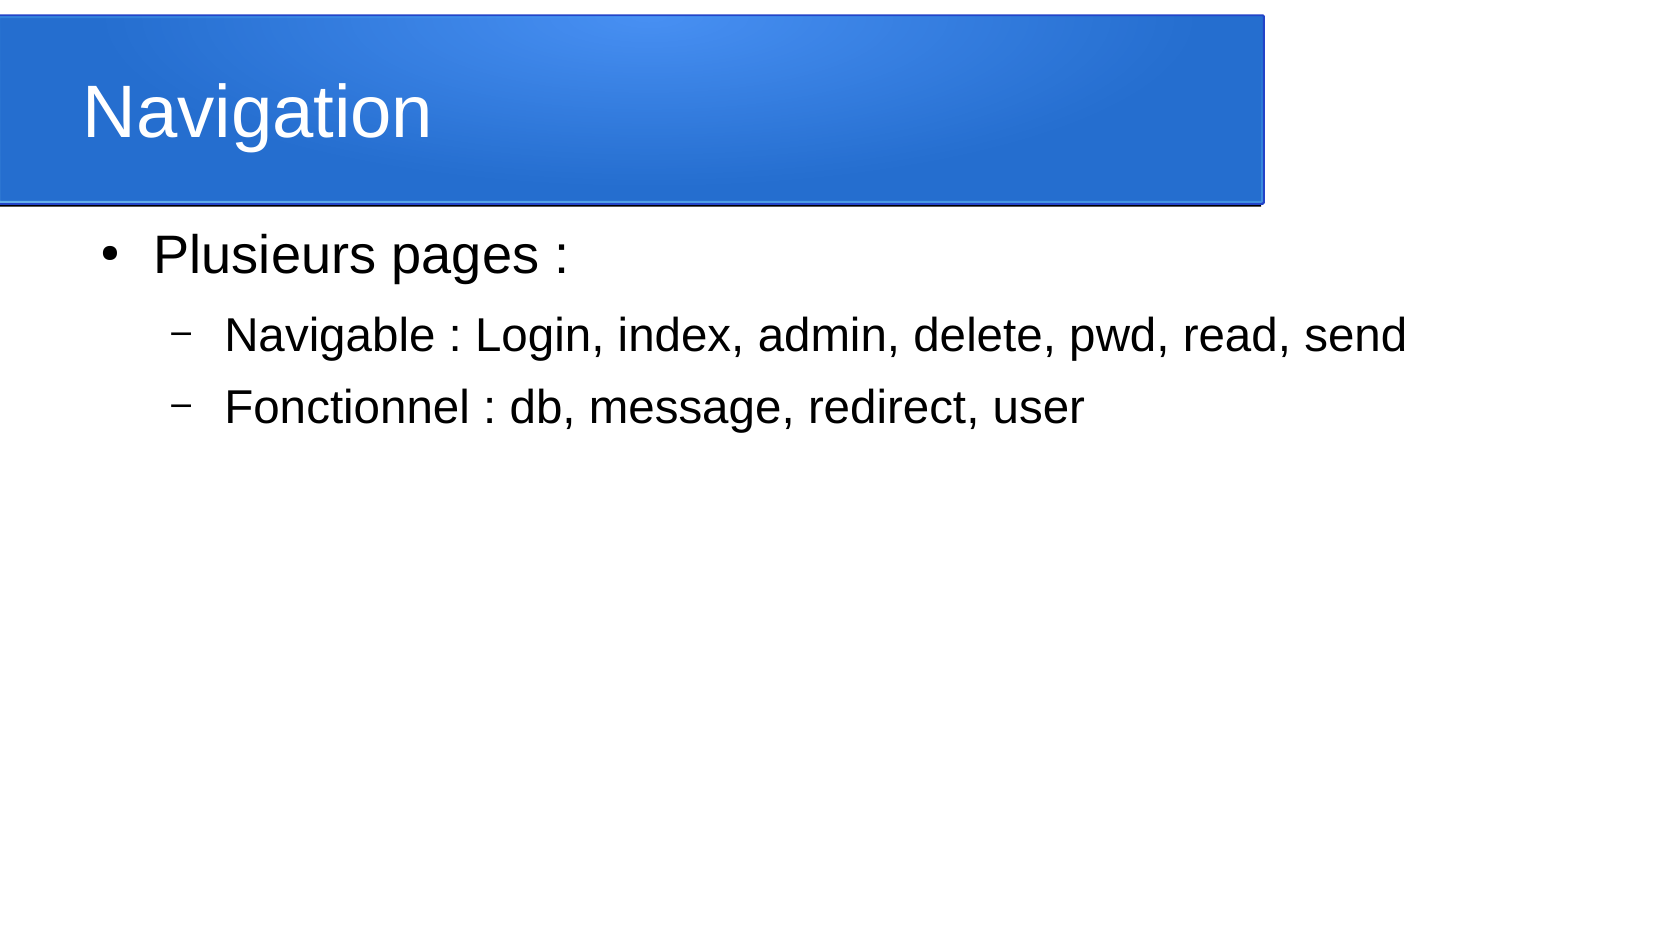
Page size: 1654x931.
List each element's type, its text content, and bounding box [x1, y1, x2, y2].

list Plusieurs pages : Navigable : Login, index, admin, delete, pwd, read, send Fonctionnel : db, message, redirect, user [82, 224, 1571, 764]
title Navigation [82, 35, 1235, 189]
